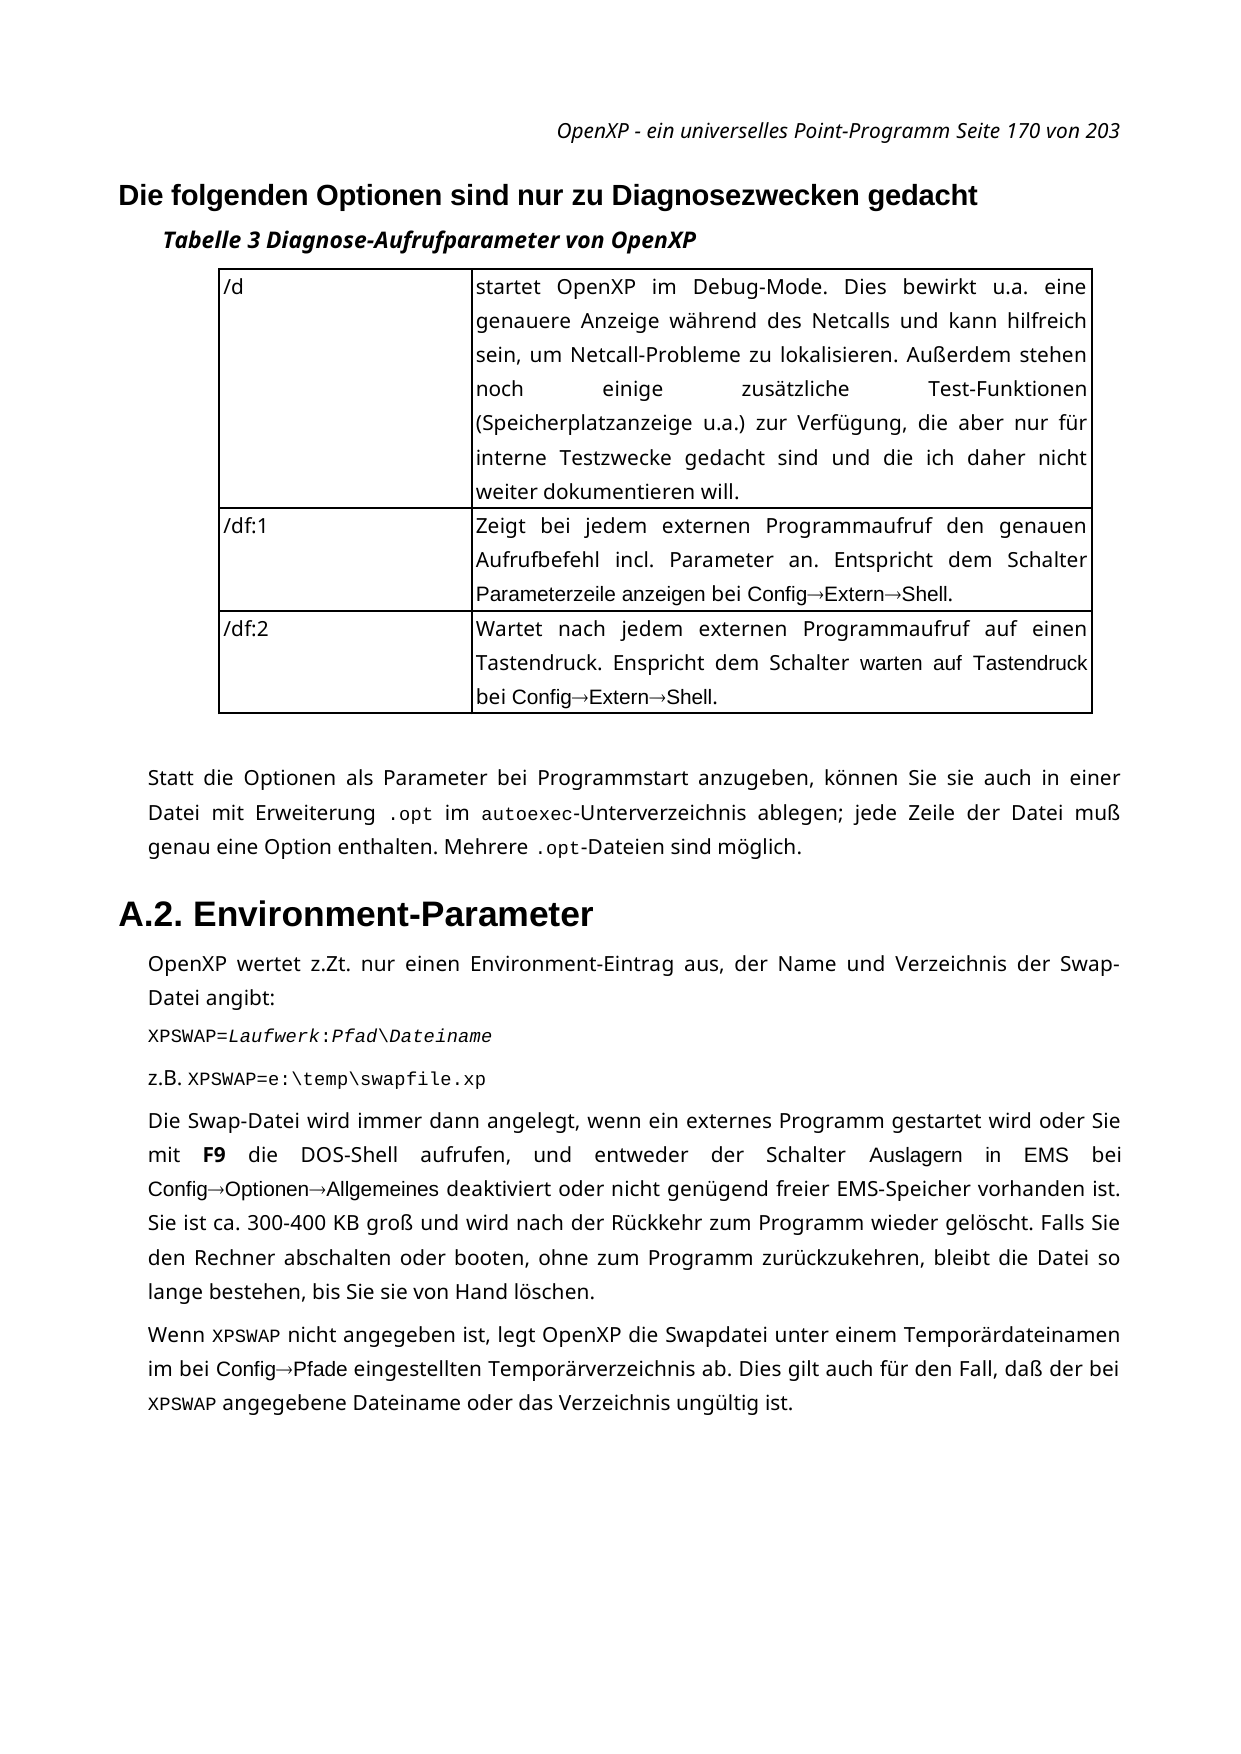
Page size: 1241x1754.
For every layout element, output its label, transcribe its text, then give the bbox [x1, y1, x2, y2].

subtitle A.2. Environment-Parameter [118, 887, 1122, 934]
text Statt die Optionen als Parameter bei Programmstart anzugeben, können Sie sie auch in einer Datei mit Erweiterung .opt im autoexec-Unterverzeichnis ablegen; jede Zeile der Datei muß genau eine Option enthalten. Mehrere .opt-Dateien sind möglich. [148, 763, 1122, 860]
text Die Swap-Datei wird immer dann angelegt, wenn ein externes Programm gestartet wird oder Sie mit F9 die DOS-Shell aufrufen, und entweder der Schalter Auslagern in EMS bei Config®Optionen®Allgemeines deaktiviert oder nicht genügend freier EMS-Speicher vorhanden ist. Sie ist ca. 300-400 KB groß und wird nach der Rückkehr zum Programm wieder gelöscht. Falls Sie den Rechner abschalten oder booten, ohne zum Programm zurückzukehren, bleibt die Datei so lange bestehen, bis Sie sie von Hand löschen. [148, 1106, 1122, 1305]
text OpenXP wertet z.Zt. nur einen Environment-Eintrag aus, der Name und Verzeichnis der Swap-Datei angibt: [148, 949, 1122, 1011]
subtitle Die folgenden Optionen sind nur zu Diagnosezwecken gedacht [118, 173, 1122, 212]
table_cell /df:2 [220, 612, 471, 712]
table_cell /df:1 [220, 509, 471, 610]
table_cell Zeigt bei jedem externen Programmaufruf den genauen Aufrufbefehl incl. Parameter an. Entspricht dem Schalter Parameterzeile anzeigen bei Config®Extern®Shell. [473, 509, 1091, 610]
text z.B. XPSWAP=e:\temp\swapfile.xp [148, 1062, 1122, 1091]
table_header /d [220, 270, 471, 507]
table_header startet OpenXP im Debug-Mode. Dies bewirkt u.a. eine genauere Anzeige während des Netcalls und kann hilfreich sein, um Netcall-Probleme zu lokalisieren. Außerdem stehen noch einige zusätzliche Test-Funktionen (Speicherplatzanzeige u.a.) zur Verfügung, die aber nur für interne Testzwecke gedacht sind und die ich daher nicht weiter dokumentieren will. [473, 270, 1091, 507]
text Tabelle 3 Diagnose-Aufrufparameter von OpenXP [162, 224, 1122, 255]
text Wenn XPSWAP nicht angegeben ist, legt OpenXP die Swapdatei unter einem Temporärdateinamen im bei Config®Pfade eingestellten Temporärverzeichnis ab. Dies gilt auch für den Fall, daß der bei XPSWAP angegebene Dateiname oder das Verzeichnis ungültig ist. [148, 1320, 1122, 1417]
table_cell Wartet nach jedem externen Programmaufruf auf einen Tastendruck. Enspricht dem Schalter warten auf Tastendruck bei Config®Extern®Shell. [473, 612, 1091, 712]
text XPSWAP=Laufwerk:Pfad\Dateiname [148, 1026, 1122, 1048]
